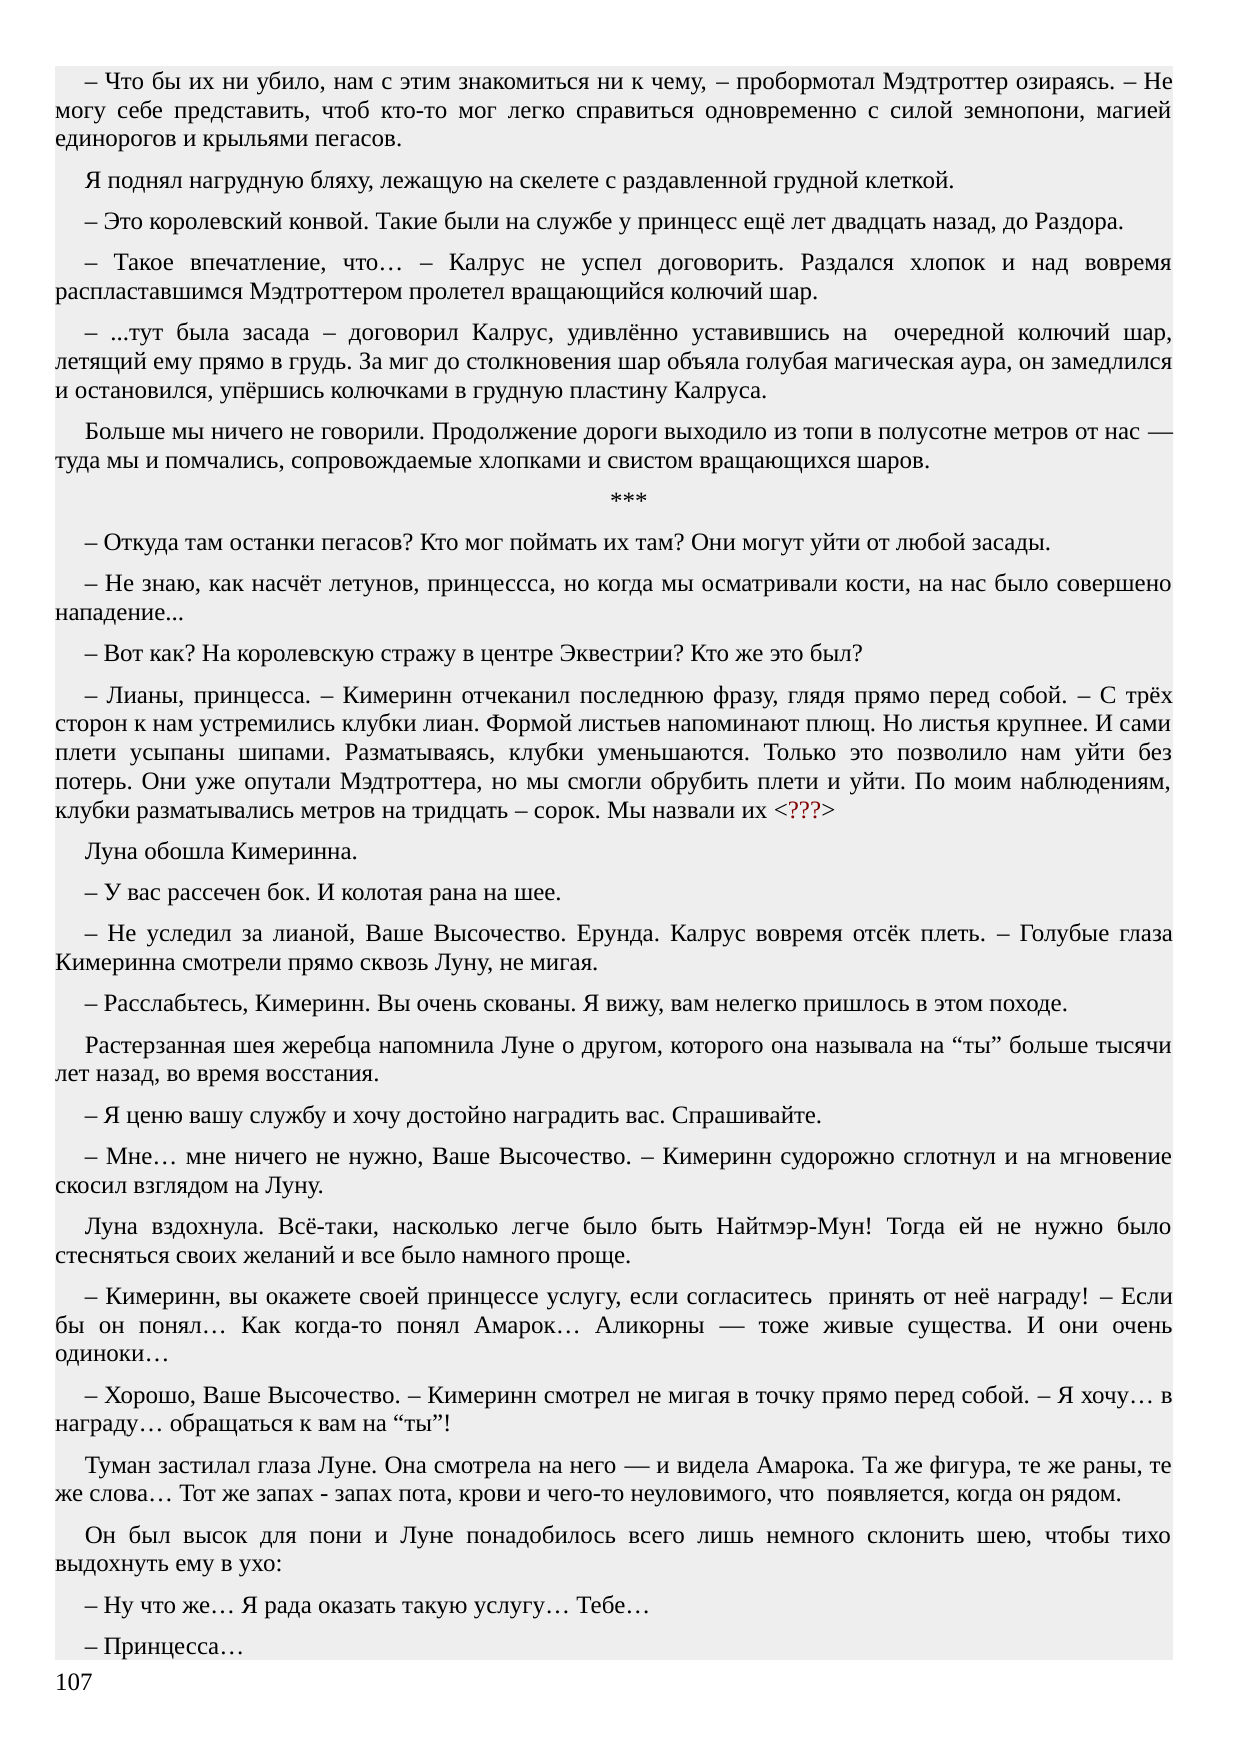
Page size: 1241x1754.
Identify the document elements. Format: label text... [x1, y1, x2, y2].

text Я поднял нагрудную бляху, лежащую на скелете с раздавленной грудной клеткой. [55, 165, 1173, 193]
text – Хорошо, Ваше Высочество. – Кимеринн смотрел не мигая в точку прямо перед собой. – Я хочу… в награду… обращаться к вам на “ты”! [55, 1380, 1173, 1437]
text – Ну что же… Я рада оказать такую услугу… Тебе… [55, 1590, 1173, 1618]
text – У вас рассечен бок. И колотая рана на шее. [55, 877, 1173, 906]
text Растерзанная шея жеребца напомнила Луне о другом, которого она называла на “ты” больше тысячи лет назад, во время восстания. [55, 1030, 1173, 1087]
text – Откуда там останки пегасов? Кто мог поймать их там? Они могут уйти от любой засады. [55, 527, 1173, 556]
text – Что бы их ни убило, нам с этим знакомиться ни к чему, – пробормотал Мэдтроттер озираясь. – Не могу себе представить, чтоб кто-то мог легко справиться одновременно с силой земнопони, магией единорогов и крыльями пегасов. [55, 66, 1173, 152]
text – Расслабьтесь, Кимеринн. Вы очень скованы. Я вижу, вам нелегко пришлось в этом походе. [55, 988, 1173, 1017]
text Луна вздохнула. Всё-таки, насколько легче было быть Найтмэр-Мун! Тогда ей не нужно было стесняться своих желаний и все было намного проще. [55, 1211, 1173, 1268]
text – Это королевский конвой. Такие были на службе у принцесс ещё лет двадцать назад, до Раздора. [55, 206, 1173, 235]
text Он был высок для пони и Луне понадобилось всего лишь немного склонить шею, чтобы тихо выдохнуть ему в ухо: [55, 1520, 1173, 1577]
text – Кимеринн, вы окажете своей принцессе услугу, если согласитесь принять от неё награду! – Если бы он понял… Как когда-то понял Амарок… Аликорны — тоже живые существа. И они очень одиноки… [55, 1281, 1173, 1367]
text Луна обошла Кимеринна. [55, 836, 1173, 865]
text *** [55, 486, 1173, 515]
text – Лианы, принцесса. – Кимеринн отчеканил последнюю фразу, глядя прямо перед собой. – С трёх сторон к нам устремились клубки лиан. Формой листьев напоминают плющ. Но листья крупнее. И сами плети усыпаны шипами. Разматываясь, клубки уменьшаются. Только это позволило нам уйти без потерь. Они уже опутали Мэдтроттера, но мы смогли обрубить плети и уйти. По моим наблюдениям, клубки разматывались метров на тридцать – сорок. Мы назвали их <???> [55, 680, 1173, 823]
text – Не уследил за лианой, Ваше Высочество. Ерунда. Калрус вовремя отсёк плеть. – Голубые глаза Кимеринна смотрели прямо сквозь Луну, не мигая. [55, 918, 1173, 976]
text – Принцесса… [55, 1631, 1173, 1660]
text – Такое впечатление, что… – Калрус не успел договорить. Раздался хлопок и над вовремя распластавшимся Мэдтроттером пролетел вращающийся колючий шар. [55, 247, 1173, 305]
text – ...тут была засада – договорил Калрус, удивлённо уставившись на очередной колючий шар, летящий ему прямо в грудь. За миг до столкновения шар объяла голубая магическая аура, он замедлился и остановился, упёршись колючками в грудную пластину Калруса. [55, 317, 1173, 403]
text – Вот как? На королевскую стражу в центре Эквестрии? Кто же это был? [55, 638, 1173, 667]
text Туман застилал глаза Луне. Она смотрела на него — и видела Амарока. Та же фигура, те же раны, те же слова… Тот же запах - запах пота, крови и чего-то неуловимого, что появляется, когда он рядом. [55, 1450, 1173, 1507]
text Больше мы ничего не говорили. Продолжение дороги выходило из топи в полусотне метров от нас — туда мы и помчались, сопровождаемые хлопками и свистом вращающихся шаров. [55, 416, 1173, 473]
text – Не знаю, как насчёт летунов, принцессса, но когда мы осматривали кости, на нас было совершено нападение... [55, 568, 1173, 626]
text – Я ценю вашу службу и хочу достойно наградить вас. Спрашивайте. [55, 1100, 1173, 1128]
text – Мне… мне ничего не нужно, Ваше Высочество. – Кимеринн судорожно сглотнул и на мгновение скосил взглядом на Луну. [55, 1141, 1173, 1198]
